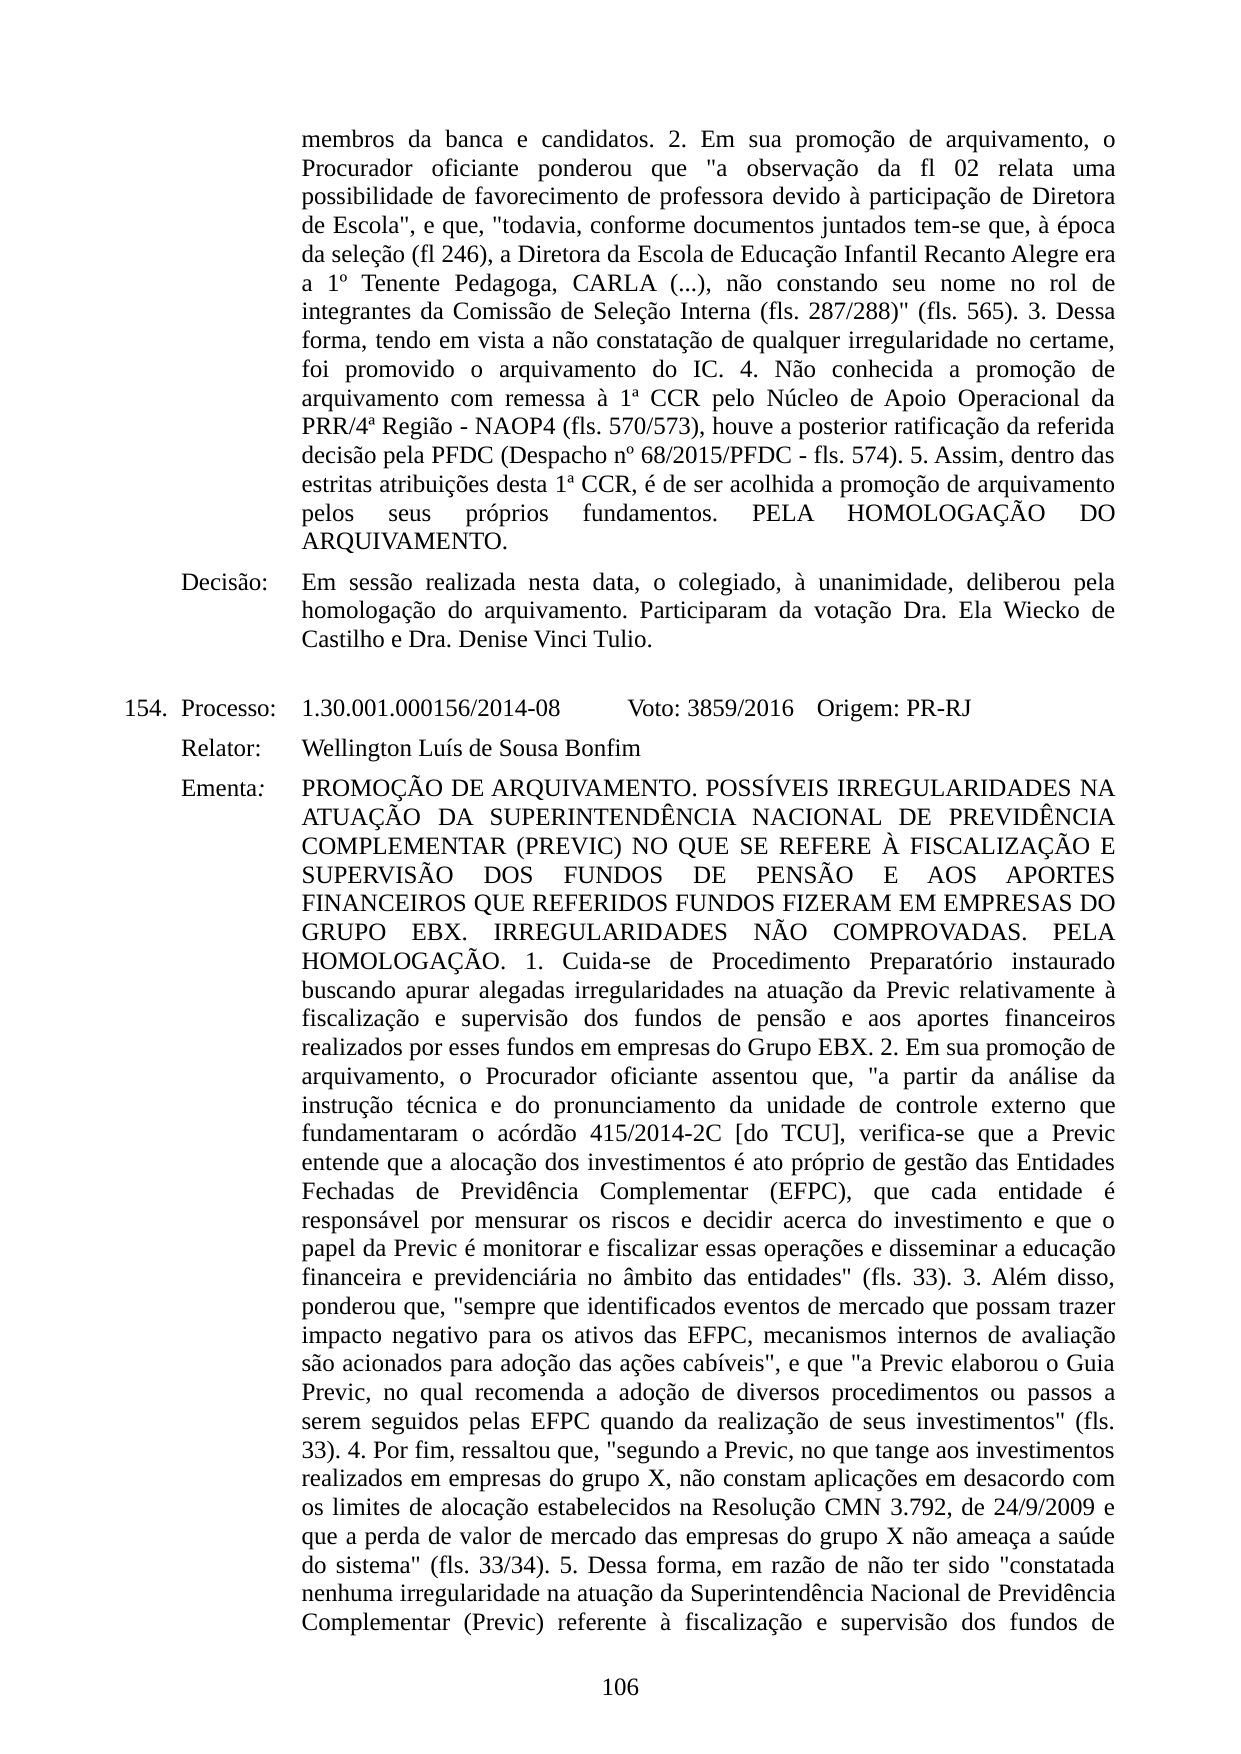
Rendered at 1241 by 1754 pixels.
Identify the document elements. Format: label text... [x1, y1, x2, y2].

table_cell [118, 728, 175, 768]
table_cell [118, 768, 175, 1642]
table_cell Ementa: [175, 768, 296, 1642]
table_header Processo: [175, 687, 296, 727]
table_cell [175, 118, 296, 561]
table_cell Wellington Luís de Sousa Bonfim [296, 728, 1122, 768]
table_cell [118, 561, 175, 658]
table_header Origem: PR-RJ [811, 687, 1122, 727]
table_cell PROMOÇÃO DE ARQUIVAMENTO. POSSÍVEIS IRREGULARIDADES NA ATUAÇÃO DA SUPERINTENDÊNCIA NACIONAL DE PREVIDÊNCIA COMPLEMENTAR (PREVIC) NO QUE SE REFERE À FISCALIZAÇÃO E SUPERVISÃO DOS FUNDOS DE PENSÃO E AOS APORTES FINANCEIROS QUE REFERIDOS FUNDOS FIZERAM EM EMPRESAS DO GRUPO EBX. IRREGULARIDADES NÃO COMPROVADAS. PELA HOMOLOGAÇÃO. 1. Cuida-se de Procedimento Preparatório instaurado buscando apurar alegadas irregularidades na atuação da Previc relativamente à fiscalização e supervisão dos fundos de pensão e aos aportes financeiros realizados por esses fundos em empresas do Grupo EBX. 2. Em sua promoção de arquivamento, o Procurador oficiante assentou que, "a partir da análise da instrução técnica e do pronunciamento da unidade de controle externo que fundamentaram o acórdão 415/2014-2C [do TCU], verifica-se que a Previc entende que a alocação dos investimentos é ato próprio de gestão das Entidades Fechadas de Previdência Complementar (EFPC), que cada entidade é responsável por mensurar os riscos e decidir acerca do investimento e que o papel da Previc é monitorar e fiscalizar essas operações e disseminar a educação financeira e previdenciária no âmbito das entidades" (fls. 33). 3. Além disso, ponderou que, "sempre que identificados eventos de mercado que possam trazer impacto negativo para os ativos das EFPC, mecanismos internos de avaliação são acionados para adoção das ações cabíveis", e que "a Previc elaborou o Guia Previc, no qual recomenda a adoção de diversos procedimentos ou passos a serem seguidos pelas EFPC quando da realização de seus investimentos" (fls. 33). 4. Por fim, ressaltou que, "segundo a Previc, no que tange aos investimentos realizados em empresas do grupo X, não constam aplicações em desacordo com os limites de alocação estabelecidos na Resolução CMN 3.792, de 24/9/2009 e que a perda de valor de mercado das empresas do grupo X não ameaça a saúde do sistema" (fls. 33/34). 5. Dessa forma, em razão de não ter sido "constatada nenhuma irregularidade na atuação da Superintendência Nacional de Previdência Complementar (Previc) referente à fiscalização e supervisão dos fundos de [296, 768, 1122, 1642]
table_cell membros da banca e candidatos. 2. Em sua promoção de arquivamento, o Procurador oficiante ponderou que "a observação da fl 02 relata uma possibilidade de favorecimento de professora devido à participação de Diretora de Escola", e que, "todavia, conforme documentos juntados tem-se que, à época da seleção (fl 246), a Diretora da Escola de Educação Infantil Recanto Alegre era a 1º Tenente Pedagoga, CARLA (...), não constando seu nome no rol de integrantes da Comissão de Seleção Interna (fls. 287/288)" (fls. 565). 3. Dessa forma, tendo em vista a não constatação de qualquer irregularidade no certame, foi promovido o arquivamento do IC. 4. Não conhecida a promoção de arquivamento com remessa à 1ª CCR pelo Núcleo de Apoio Operacional da PRR/4ª Região - NAOP4 (fls. 570/573), houve a posterior ratificação da referida decisão pela PFDC (Despacho nº 68/2015/PFDC - fls. 574). 5. Assim, dentro das estritas atribuições desta 1ª CCR, é de ser acolhida a promoção de arquivamento pelos seus próprios fundamentos. PELA HOMOLOGAÇÃO DO ARQUIVAMENTO. [296, 118, 1122, 561]
table_cell Relator: [175, 728, 296, 768]
table_header Voto: 3859/2016 [621, 687, 811, 727]
table_header 154. [118, 687, 175, 727]
table_cell Em sessão realizada nesta data, o colegiado, à unanimidade, deliberou pela homologação do arquivamento. Participaram da votação Dra. Ela Wiecko de Castilho e Dra. Denise Vinci Tulio. [296, 561, 1122, 658]
table_cell Decisão: [175, 561, 296, 658]
table_header 1.30.001.000156/2014-08 [296, 687, 621, 727]
table_cell [118, 118, 175, 561]
